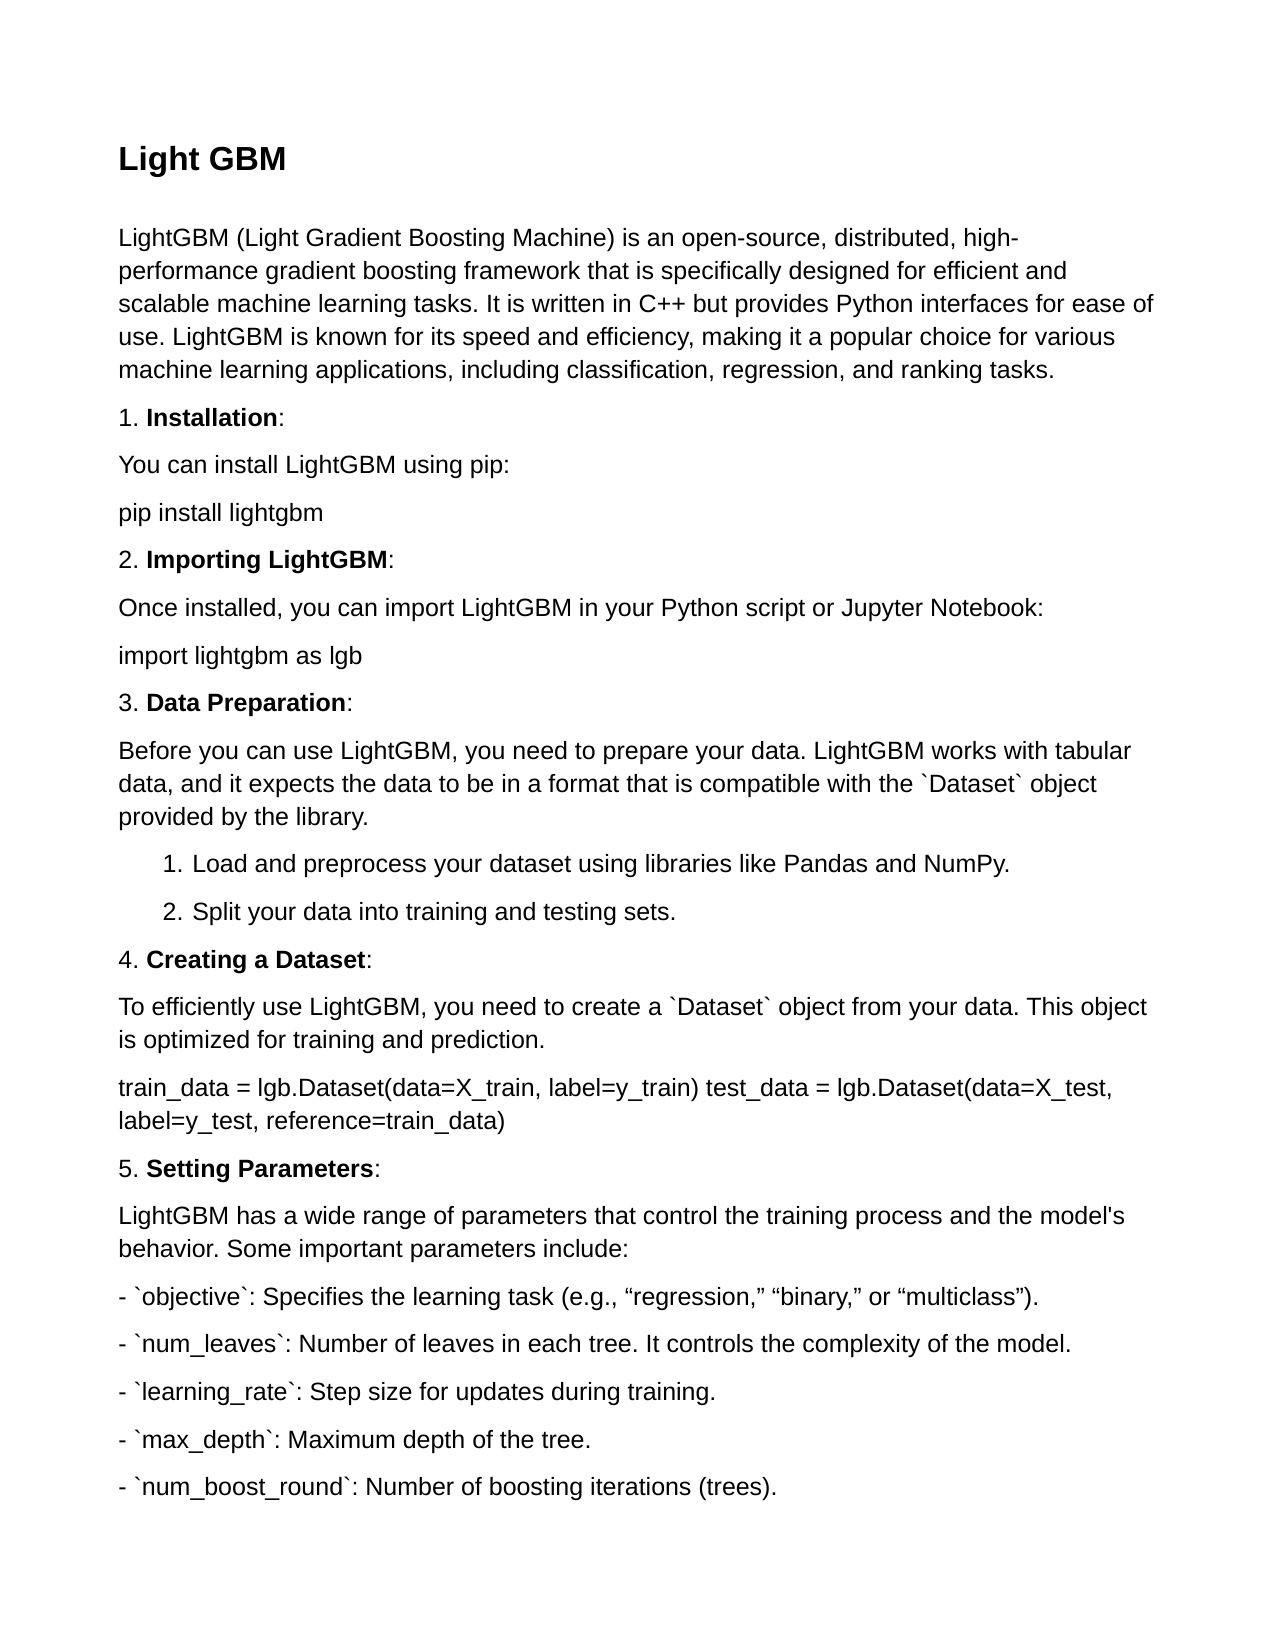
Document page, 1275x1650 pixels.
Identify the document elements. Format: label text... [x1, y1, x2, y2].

text - `num_leaves`: Number of leaves in each tree. It controls the complexity of the model. [118, 1329, 1157, 1358]
text 1. Installation: [118, 403, 1157, 431]
text You can install LightGBM using pip: [118, 450, 1157, 479]
text - `objective`: Specifies the learning task (e.g., “regression,” “binary,” or “multiclass”). [118, 1282, 1157, 1311]
text To efficiently use LightGBM, you need to create a `Dataset` object from your data. This object is optimized for training and prediction. [118, 992, 1157, 1054]
list Split your data into training and testing sets. [162, 897, 1157, 926]
text import lightgbm as lgb [118, 641, 1157, 669]
text LightGBM has a wide range of parameters that control the training process and the model's behavior. Some important parameters include: [118, 1201, 1157, 1263]
list Load and preprocess your dataset using libraries like Pandas and NumPy. [162, 849, 1157, 878]
text Once installed, you can import LightGBM in your Python script or Jupyter Notebook: [118, 593, 1157, 622]
text pip install lightgbm [118, 498, 1157, 527]
text LightGBM (Light Gradient Boosting Machine) is an open-source, distributed, high-performance gradient boosting framework that is specifically designed for efficient and scalable machine learning tasks. It is written in C++ but provides Python interfaces for ease of use. LightGBM is known for its speed and efficiency, making it a popular choice for various machine learning applications, including classification, regression, and ranking tasks. [118, 190, 1157, 384]
subtitle Light GBM [118, 139, 1157, 177]
text train_data = lgb.Dataset(data=X_train, label=y_train) test_data = lgb.Dataset(data=X_test, label=y_test, reference=train_data) [118, 1073, 1157, 1135]
text - `num_boost_round`: Number of boosting iterations (trees). [118, 1472, 1157, 1501]
text 2. Importing LightGBM: [118, 545, 1157, 574]
text - `max_depth`: Maximum depth of the tree. [118, 1424, 1157, 1453]
text Before you can use LightGBM, you need to prepare your data. LightGBM works with tabular data, and it expects the data to be in a format that is compatible with the `Dataset` object provided by the library. [118, 736, 1157, 831]
text - `learning_rate`: Step size for updates during training. [118, 1377, 1157, 1406]
text 4. Creating a Dataset: [118, 945, 1157, 973]
text 3. Data Preparation: [118, 688, 1157, 717]
text 5. Setting Parameters: [118, 1153, 1157, 1182]
